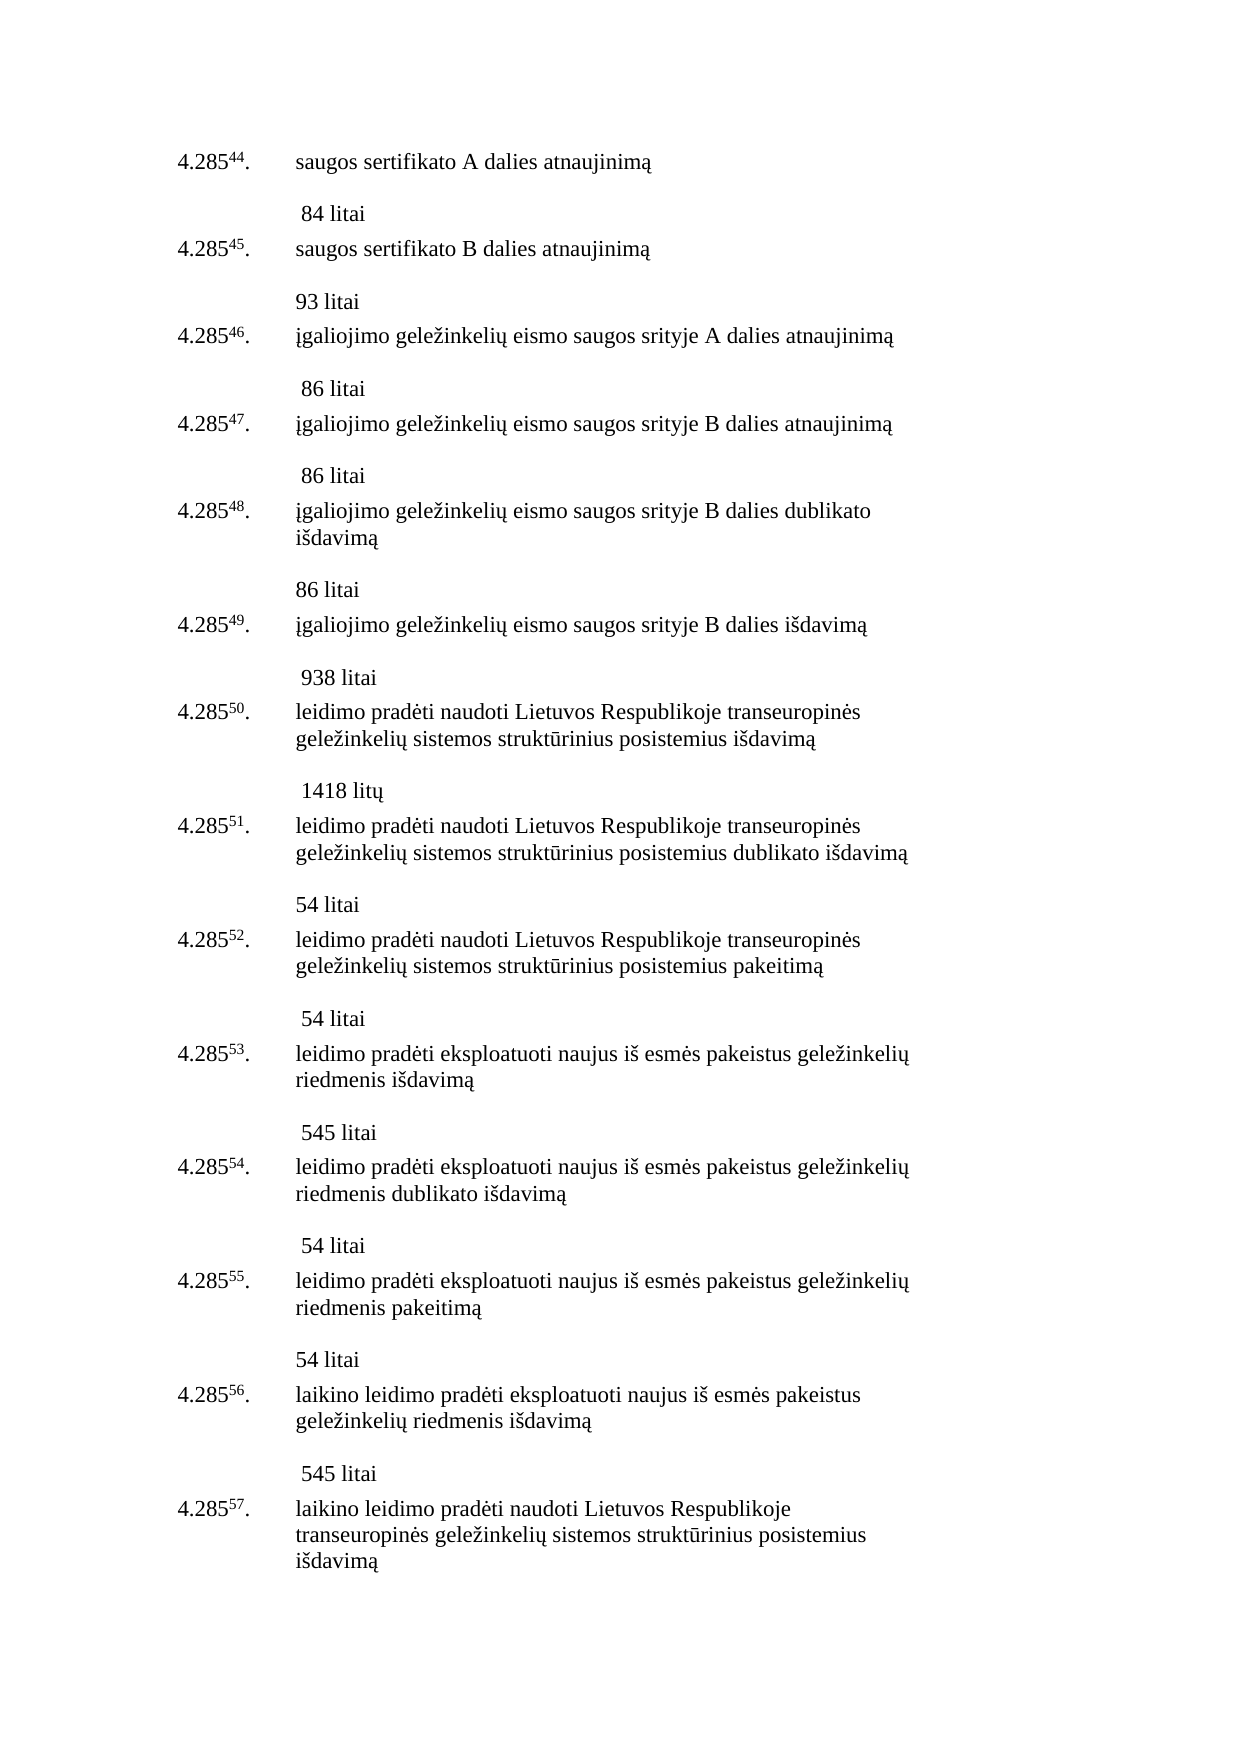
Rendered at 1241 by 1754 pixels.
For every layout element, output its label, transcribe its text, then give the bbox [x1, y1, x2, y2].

text 4.28557. laikino leidimo pradėti naudoti Lietuvos Respublikoje transeuropinės geležinkelių sistemos struktūrinius posistemius išdavimą [177, 1495, 930, 1574]
text 4.28555. leidimo pradėti eksploatuoti naujus iš esmės pakeistus geležinkelių riedmenis pakeitimą 54 litai [177, 1267, 930, 1373]
text 4.28546. įgaliojimo geležinkelių eismo saugos srityje A dalies atnaujinimą 86 litai [177, 322, 930, 402]
text 4.28547. įgaliojimo geležinkelių eismo saugos srityje B dalies atnaujinimą 86 litai [177, 410, 930, 489]
text 4.28554. leidimo pradėti eksploatuoti naujus iš esmės pakeistus geležinkelių riedmenis dublikato išdavimą 54 litai [177, 1153, 930, 1259]
text 4.28553. leidimo pradėti eksploatuoti naujus iš esmės pakeistus geležinkelių riedmenis išdavimą 545 litai [177, 1040, 930, 1145]
text 4.28551. leidimo pradėti naudoti Lietuvos Respublikoje transeuropinės geležinkelių sistemos struktūrinius posistemius dublikato išdavimą 54 litai [177, 812, 930, 918]
text 4.28544. saugos sertifikato A dalies atnaujinimą 84 litai [177, 148, 930, 227]
text 4.28552. leidimo pradėti naudoti Lietuvos Respublikoje transeuropinės geležinkelių sistemos struktūrinius posistemius pakeitimą 54 litai [177, 926, 930, 1031]
text 4.28550. leidimo pradėti naudoti Lietuvos Respublikoje transeuropinės geležinkelių sistemos struktūrinius posistemius išdavimą 1418 litų [177, 698, 930, 804]
text 4.28549. įgaliojimo geležinkelių eismo saugos srityje B dalies išdavimą 938 litai [177, 611, 930, 690]
text 4.28556. laikino leidimo pradėti eksploatuoti naujus iš esmės pakeistus geležinkelių riedmenis išdavimą 545 litai [177, 1381, 930, 1486]
text 4.28548. įgaliojimo geležinkelių eismo saugos srityje B dalies dublikato išdavimą 86 litai [177, 497, 930, 603]
text 4.28545. saugos sertifikato B dalies atnaujinimą 93 litai [177, 235, 930, 314]
